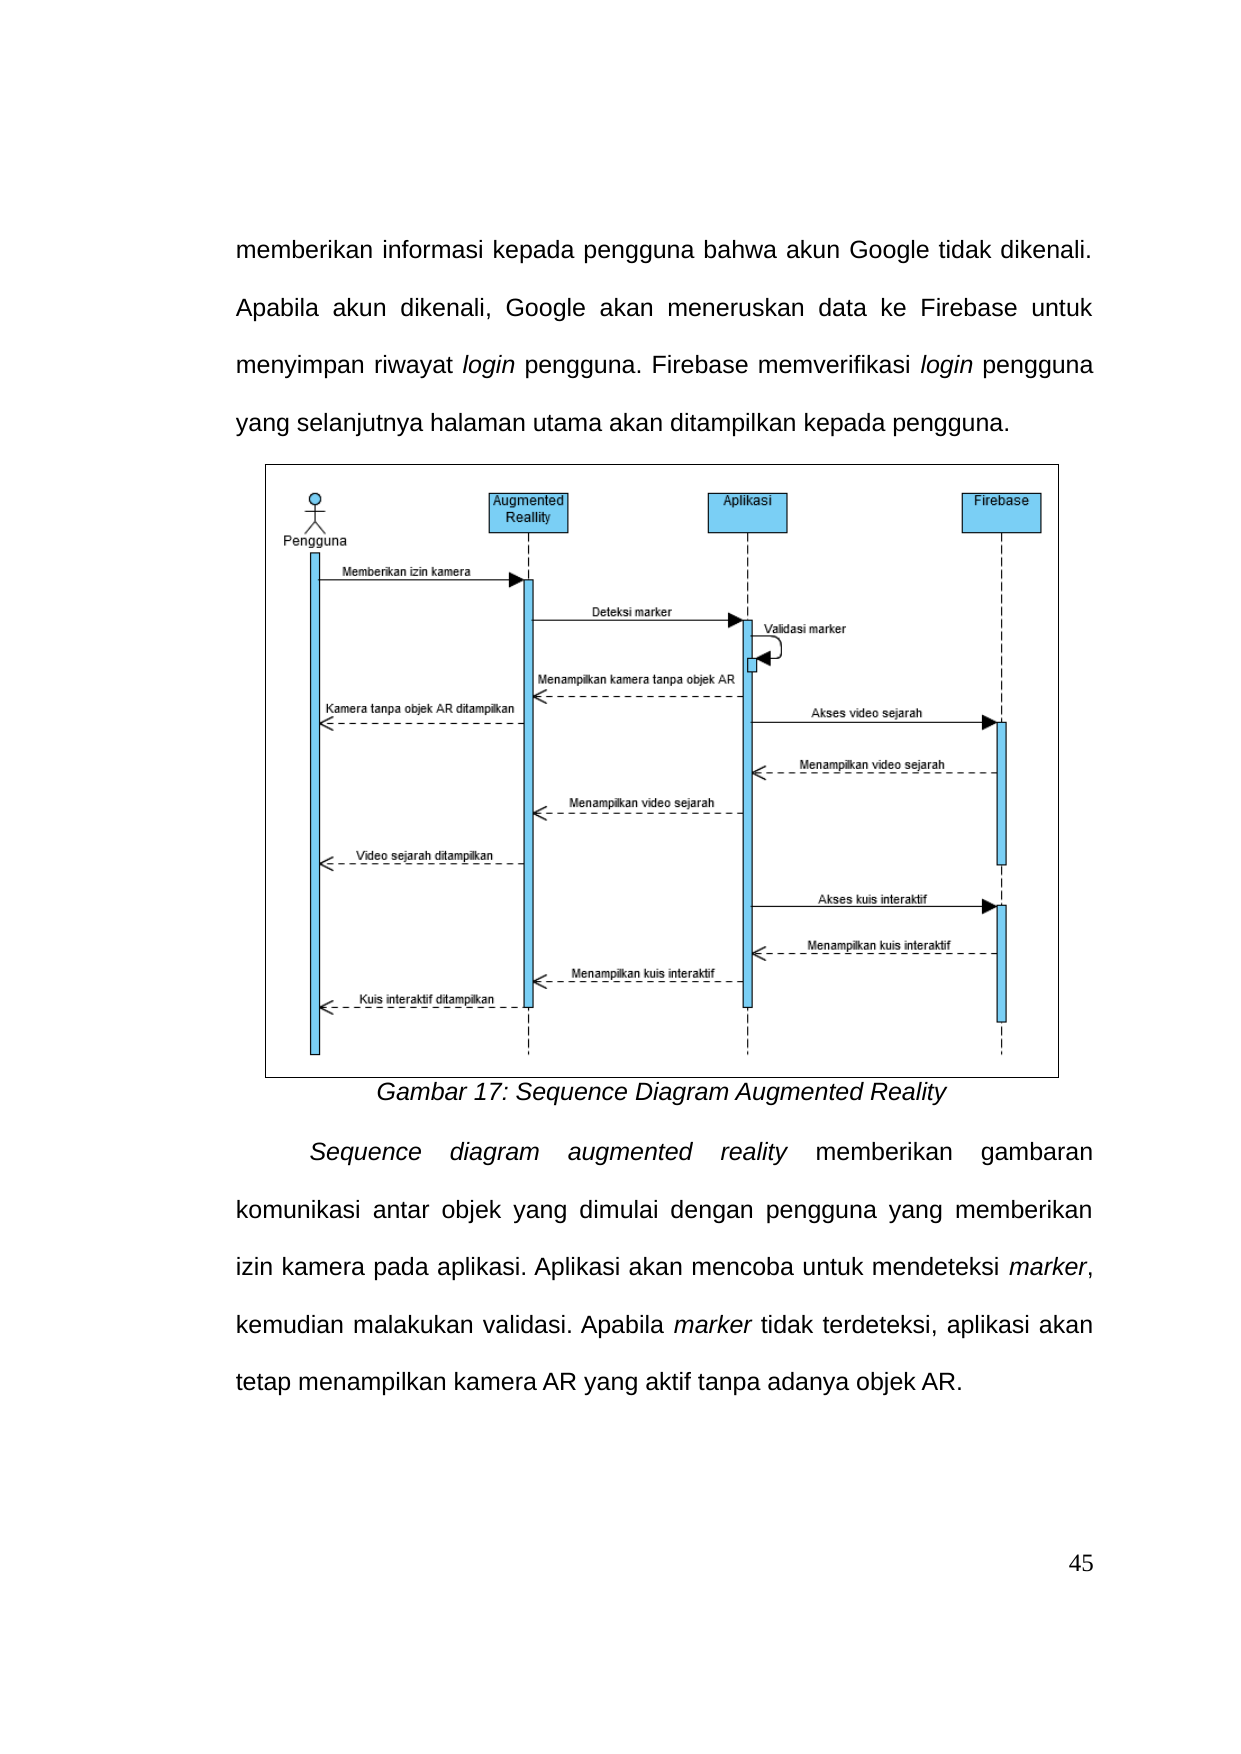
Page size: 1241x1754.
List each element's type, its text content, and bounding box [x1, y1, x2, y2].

text Sequence diagram augmented reality memberikan gambaran komunikasi antar objek yang dimulai dengan pengguna yang memberikan izin kamera pada aplikasi. Aplikasi akan mencoba untuk mendeteksi marker, kemudian malakukan validasi. Apabila marker tidak terdeteksi, aplikasi akan tetap menampilkan kamera AR yang aktif tanpa adanya objek AR. [236, 448, 1093, 1396]
text Gambar 17: Sequence Diagram Augmented Reality [264, 1077, 1058, 1106]
picture [266, 465, 1058, 1077]
text memberikan informasi kepada pengguna bahwa akun Google tidak dikenali. Apabila akun dikenali, Google akan meneruskan data ke Firebase untuk menyimpan riwayat login pengguna. Firebase memverifikasi login pengguna yang selanjutnya halaman utama akan ditampilkan kepada pengguna. [236, 236, 1093, 437]
